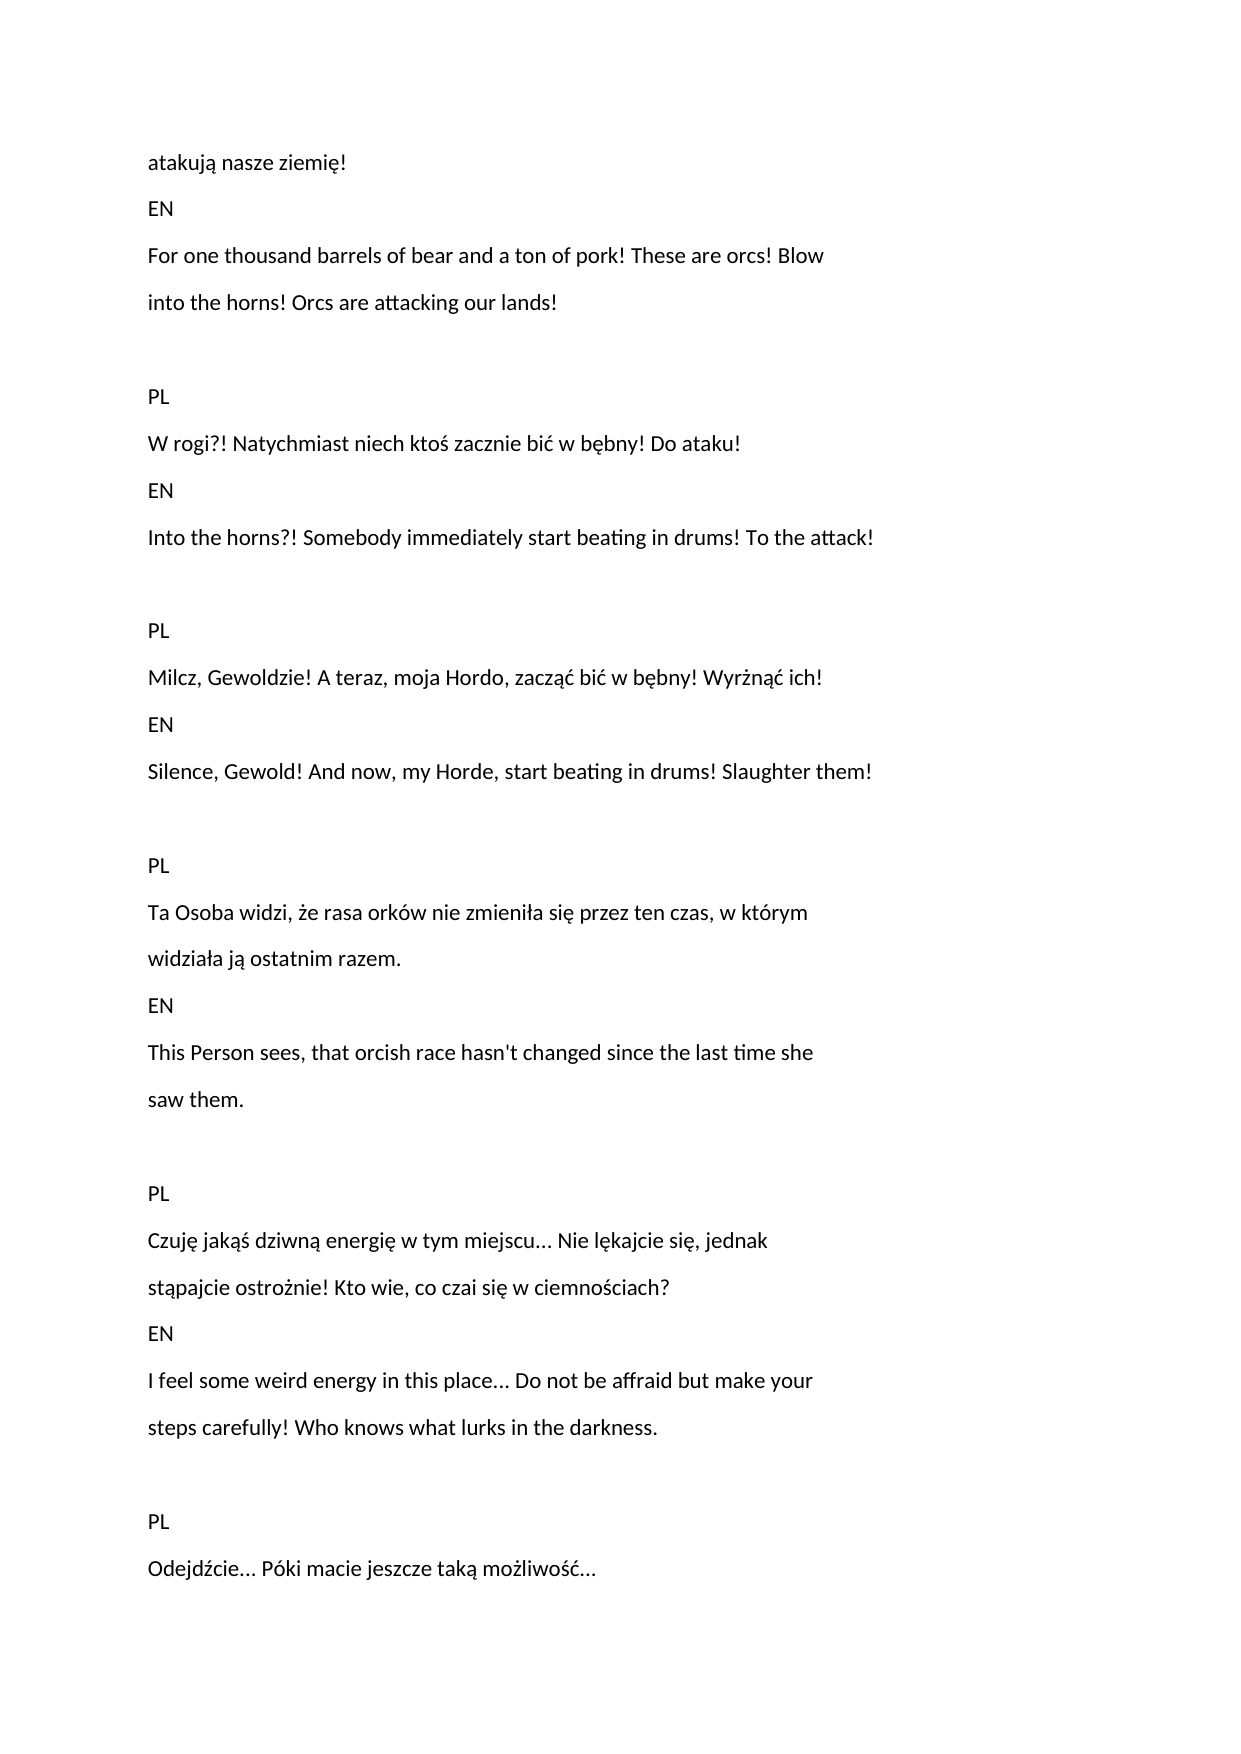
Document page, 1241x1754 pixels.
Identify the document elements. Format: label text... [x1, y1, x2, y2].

text atakują nasze ziemię! [148, 148, 1093, 176]
text EN [148, 710, 1093, 738]
text This Person sees, that orcish race hasn't changed since the last time she [148, 1038, 1093, 1066]
text stąpajcie ostrożnie! Kto wie, co czai się w ciemnościach? [148, 1273, 1093, 1301]
text I feel some weird energy in this place... Do not be affraid but make your [148, 1366, 1093, 1394]
text PL [148, 1179, 1093, 1207]
text EN [148, 194, 1093, 222]
text EN [148, 1319, 1093, 1347]
text Odejdźcie... Póki macie jeszcze taką możliwość... [148, 1554, 1093, 1582]
text steps carefully! Who knows what lurks in the darkness. [148, 1413, 1093, 1441]
text widziała ją ostatnim razem. [148, 944, 1093, 972]
text Silence, Gewold! And now, my Horde, start beating in drums! Slaughter them! [148, 757, 1093, 785]
text PL [148, 851, 1093, 879]
text EN [148, 991, 1093, 1019]
text W rogi?! Natychmiast niech ktoś zacznie bić w bębny! Do ataku! [148, 429, 1093, 457]
text For one thousand barrels of bear and a ton of pork! These are orcs! Blow [148, 241, 1093, 269]
text Czuję jakąś dziwną energię w tym miejscu... Nie lękajcie się, jednak [148, 1226, 1093, 1254]
text PL [148, 382, 1093, 410]
text saw them. [148, 1085, 1093, 1113]
text Into the horns?! Somebody immediately start beating in drums! To the attack! [148, 523, 1093, 551]
text EN [148, 476, 1093, 504]
text Milcz, Gewoldzie! A teraz, moja Hordo, zacząć bić w bębny! Wyrżnąć ich! [148, 663, 1093, 691]
text into the horns! Orcs are attacking our lands! [148, 288, 1093, 316]
text PL [148, 616, 1093, 644]
text PL [148, 1507, 1093, 1535]
text Ta Osoba widzi, że rasa orków nie zmieniła się przez ten czas, w którym [148, 898, 1093, 926]
